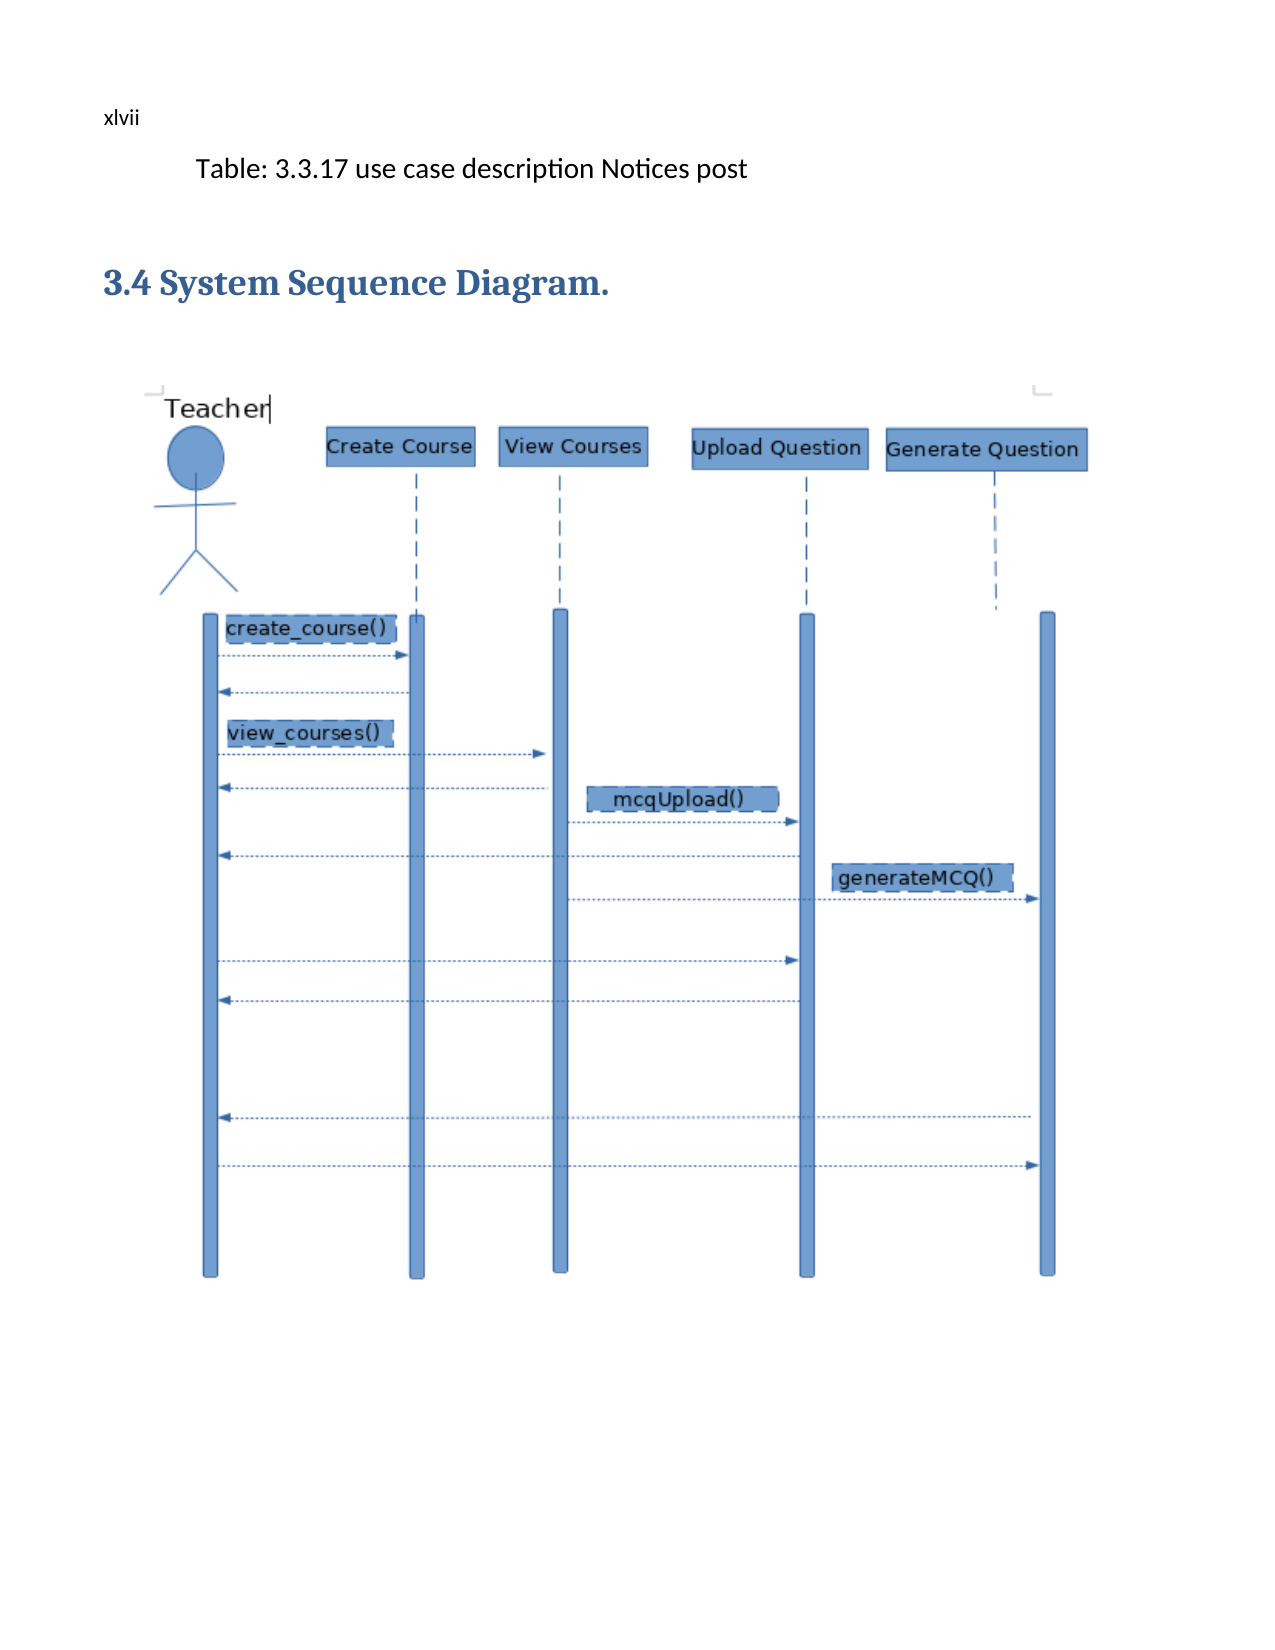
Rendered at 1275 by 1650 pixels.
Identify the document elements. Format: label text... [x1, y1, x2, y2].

text Table: 3.3.17 use case description Notices post [103, 150, 1125, 186]
subtitle 3.4 System Sequence Diagram. [103, 262, 1125, 305]
picture [126, 385, 1102, 1329]
